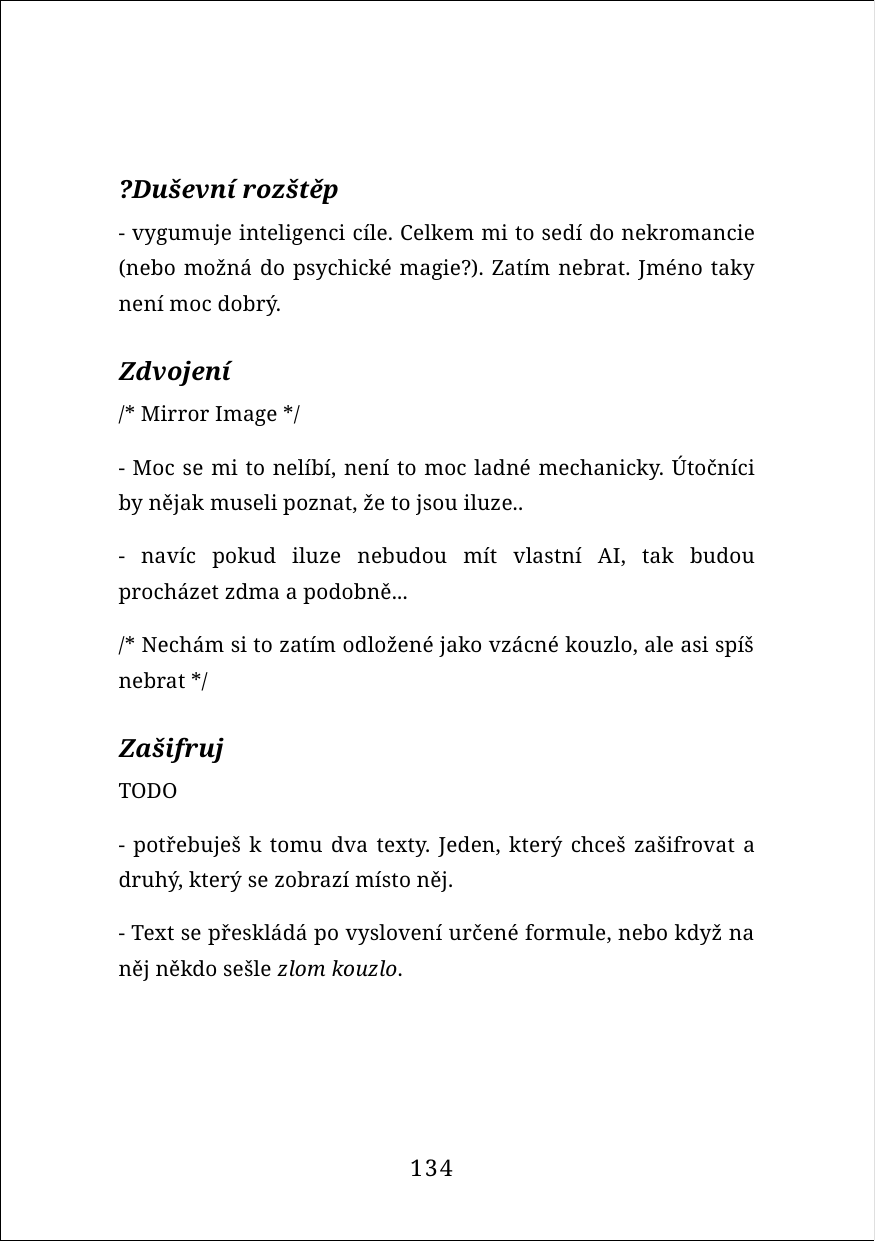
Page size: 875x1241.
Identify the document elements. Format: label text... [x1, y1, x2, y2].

text TODO [118, 777, 756, 805]
text - vygumuje inteligenci cíle. Celkem mi to sedí do nekromancie (nebo možná do psychické magie?). Zatím nebrat. Jméno taky není moc dobrý. [118, 218, 756, 317]
subtitle Zašifruj [118, 731, 756, 765]
text - Moc se mi to nelíbí, není to moc ladné mechanicky. Útočníci by nějak museli poznat, že to jsou iluze.. [118, 453, 756, 517]
text /* Mirror Image */ [118, 399, 756, 428]
text - Text se přeskládá po vyslovení určené formule, nebo když na něj někdo sešle zlom kouzlo. [118, 918, 756, 982]
subtitle ?Duševní rozštěp [118, 172, 756, 206]
text /* Nechám si to zatím odložené jako vzácné kouzlo, ale asi spíš nebrat */ [118, 630, 756, 694]
subtitle Zdvojení [118, 354, 756, 388]
text - navíc pokud iluze nebudou mít vlastní AI, tak budou procházet zdma a podobně... [118, 541, 756, 605]
text - potřebuješ k tomu dva texty. Jeden, který chceš zašifrovat a druhý, který se zobrazí místo něj. [118, 830, 756, 894]
